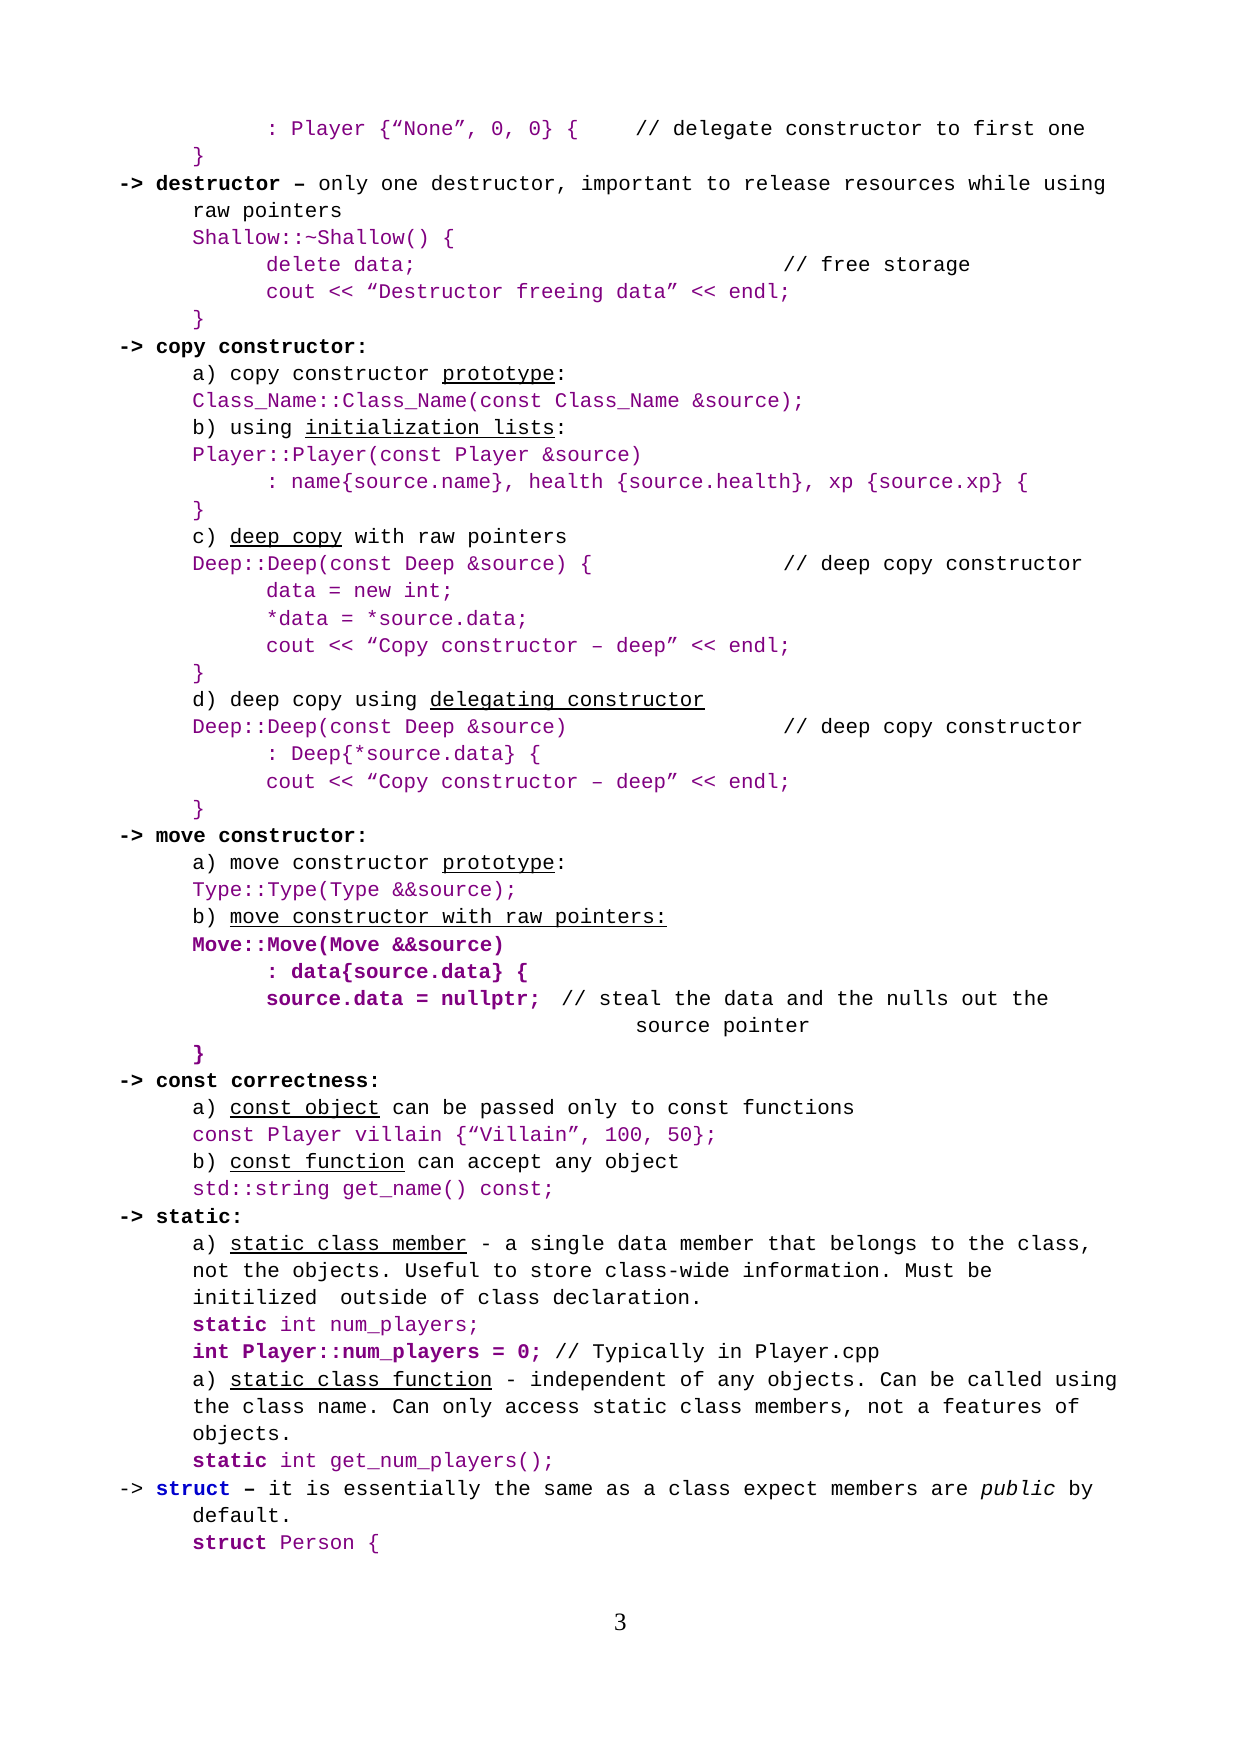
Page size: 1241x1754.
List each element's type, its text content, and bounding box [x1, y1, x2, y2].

text Class_Name::Class_Name(const Class_Name &source); [118, 390, 1122, 414]
text Shallow::~Shallow() { [118, 227, 1122, 251]
text cout << “Destructor freeing data” << endl; [118, 281, 1122, 305]
text source.data = nullptr; // steal the data and the nulls out the source pointer [118, 988, 1122, 1039]
text Deep::Deep(const Deep &source) { // deep copy constructor [118, 553, 1122, 577]
text b) const function can accept any object [118, 1151, 1122, 1175]
text cout << “Copy constructor – deep” << endl; [118, 771, 1122, 794]
text -> struct – it is essentially the same as a class expect members are public by default. [118, 1477, 1122, 1528]
text : Deep{*source.data} { [118, 743, 1122, 767]
text } [118, 499, 1122, 522]
text *data = *source.data; [118, 607, 1122, 631]
text : Player {“None”, 0, 0} { // delegate constructor to first one } [118, 118, 1122, 169]
text static int get_num_players(); [118, 1450, 1122, 1474]
text } [118, 662, 1122, 686]
text Type::Type(Type &&source); [118, 879, 1122, 903]
text -> destructor – only one destructor, important to release resources while using raw pointers [118, 172, 1122, 223]
text d) deep copy using delegating constructor [118, 689, 1122, 713]
text } [118, 798, 1122, 821]
text Move::Move(Move &&source) [118, 934, 1122, 957]
text -> copy constructor: [118, 336, 1122, 359]
text delete data; // free storage [118, 254, 1122, 278]
text -> static: [118, 1206, 1122, 1229]
text std::string get_name() const; [118, 1178, 1122, 1202]
text a) move constructor prototype: [118, 852, 1122, 876]
text : data{source.data} { [118, 961, 1122, 984]
text data = new int; [118, 580, 1122, 604]
text b) move constructor with raw pointers: [118, 907, 1122, 930]
text } [118, 1042, 1122, 1066]
text a) copy constructor prototype: [118, 363, 1122, 386]
text } [118, 308, 1122, 332]
text Player::Player(const Player &source) [118, 444, 1122, 468]
text a) static class member - a single data member that belongs to the class, not the objects. Useful to store class-wide information. Must be initilized outside of class declaration. [118, 1233, 1122, 1311]
text cout << “Copy constructor – deep” << endl; [118, 635, 1122, 658]
text c) deep copy with raw pointers [118, 526, 1122, 549]
text static int num_players; [118, 1314, 1122, 1338]
text Deep::Deep(const Deep &source) // deep copy constructor [118, 716, 1122, 740]
text -> move constructor: [118, 825, 1122, 849]
text a) const object can be passed only to const functions [118, 1097, 1122, 1121]
text int Player::num_players = 0; // Typically in Player.cpp [118, 1342, 1122, 1365]
text -> const correctness: [118, 1070, 1122, 1093]
text const Player villain {“Villain”, 100, 50}; [118, 1124, 1122, 1148]
text b) using initialization lists: [118, 417, 1122, 441]
text : name{source.name}, health {source.health}, xp {source.xp} { [118, 472, 1122, 495]
text a) static class function - independent of any objects. Can be called using the class name. Can only access static class members, not a features of objects. [118, 1369, 1122, 1447]
text struct Person { [118, 1532, 1122, 1556]
